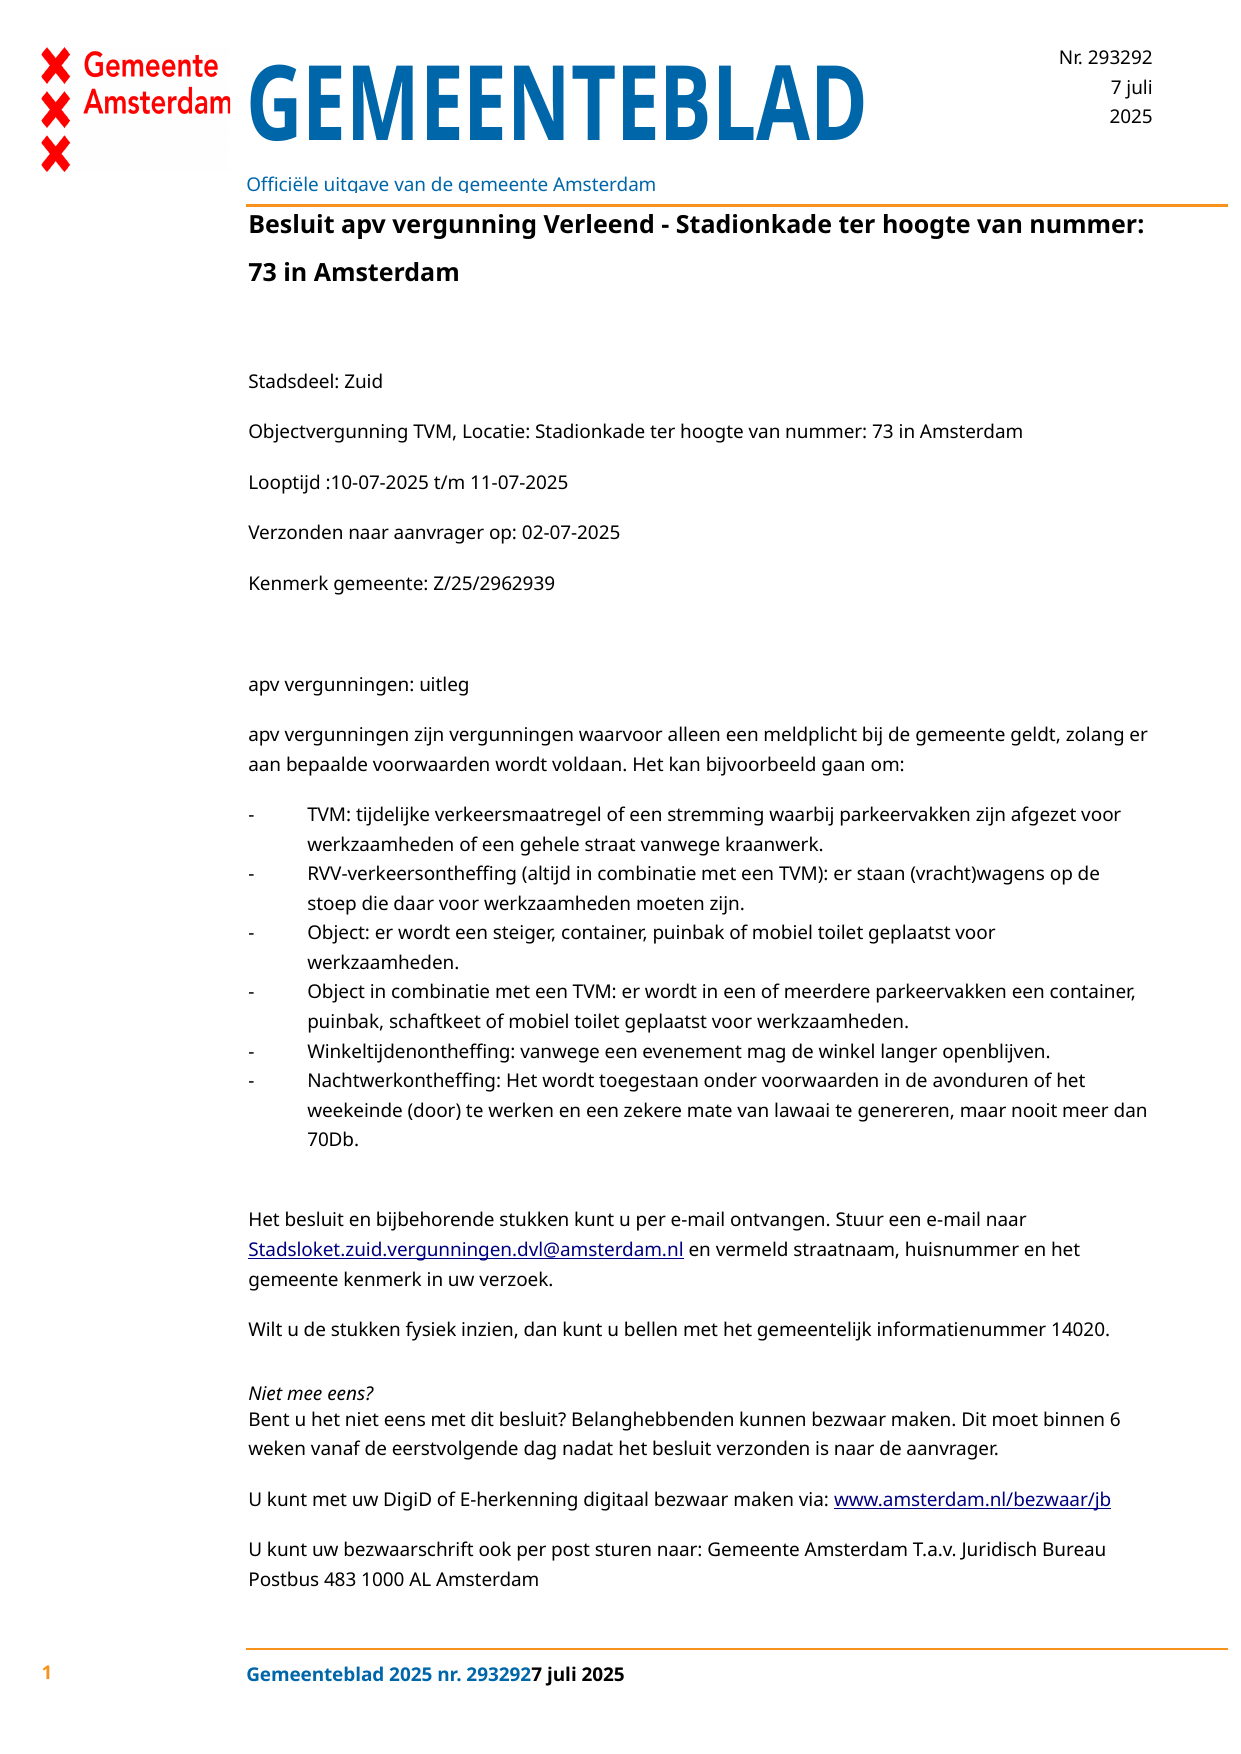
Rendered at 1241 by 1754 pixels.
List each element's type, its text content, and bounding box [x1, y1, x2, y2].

list Object: er wordt een steiger, container, puinbak of mobiel toilet geplaatst voor werkzaamheden. [248, 919, 1152, 975]
text Het besluit en bijbehorende stukken kunt u per e-mail ontvangen. Stuur een e-mail naar Stadsloket.zuid.vergunningen.dvl@amsterdam.nl en vermeld straatnaam, huisnummer en het gemeente kenmerk in uw verzoek. [248, 1207, 1152, 1292]
text Bent u het niet eens met dit besluit? Belanghebbenden kunnen bezwaar maken. Dit moet binnen 6 weken vanaf de eerstvolgende dag nadat het besluit verzonden is naar de aanvrager. [248, 1406, 1152, 1461]
text Looptijd :10-07-2025 t/m 11-07-2025 [248, 469, 1152, 495]
list Nachtwerkontheffing: Het wordt toegestaan onder voorwaarden in de avonduren of het weekeinde (door) te werken en een zekere mate van lawaai te genereren, maar nooit meer dan 70Db. [248, 1067, 1152, 1152]
text Stadsdeel: Zuid [248, 368, 1152, 394]
text apv vergunningen: uitleg [248, 671, 1152, 697]
text U kunt uw bezwaarschrift ook per post sturen naar: Gemeente Amsterdam T.a.v. Juridisch Bureau Postbus 483 1000 AL Amsterdam [248, 1536, 1152, 1592]
text U kunt met uw DigiD of E-herkenning digitaal bezwaar maken via: www.amsterdam.nl/bezwaar/jb [248, 1486, 1152, 1512]
text Objectvergunning TVM, Locatie: Stadionkade ter hoogte van nummer: 73 in Amsterdam [248, 419, 1152, 444]
list RVV-verkeersontheffing (altijd in combinatie met een TVM): er staan (vracht)wagens op de stoep die daar voor werkzaamheden moeten zijn. [248, 860, 1152, 916]
text Besluit apv vergunning Verleend - Stadionkade ter hoogte van nummer: 73 in Amsterdam [248, 207, 1152, 288]
text Verzonden naar aanvrager op: 02-07-2025 [248, 519, 1152, 545]
text Niet mee eens? [248, 1380, 1152, 1406]
list Winkeltijdenontheffing: vanwege een evenement mag de winkel langer openblijven. [248, 1038, 1152, 1064]
list Object in combinatie met een TVM: er wordt in een of meerdere parkeervakken een container, puinbak, schaftkeet of mobiel toilet geplaatst voor werkzaamheden. [248, 979, 1152, 1034]
picture [41, 47, 231, 172]
list TVM: tijdelijke verkeersmaatregel of een stremming waarbij parkeervakken zijn afgezet voor werkzaamheden of een gehele straat vanwege kraanwerk. [248, 801, 1152, 857]
text Kenmerk gemeente: Z/25/2962939 [248, 570, 1152, 596]
text Wilt u de stukken fysiek inzien, dan kunt u bellen met het gemeentelijk informatienummer 14020. [248, 1316, 1152, 1342]
text apv vergunningen zijn vergunningen waarvoor alleen een meldplicht bij de gemeente geldt, zolang er aan bepaalde voorwaarden wordt voldaan. Het kan bijvoorbeeld gaan om: [248, 721, 1152, 777]
